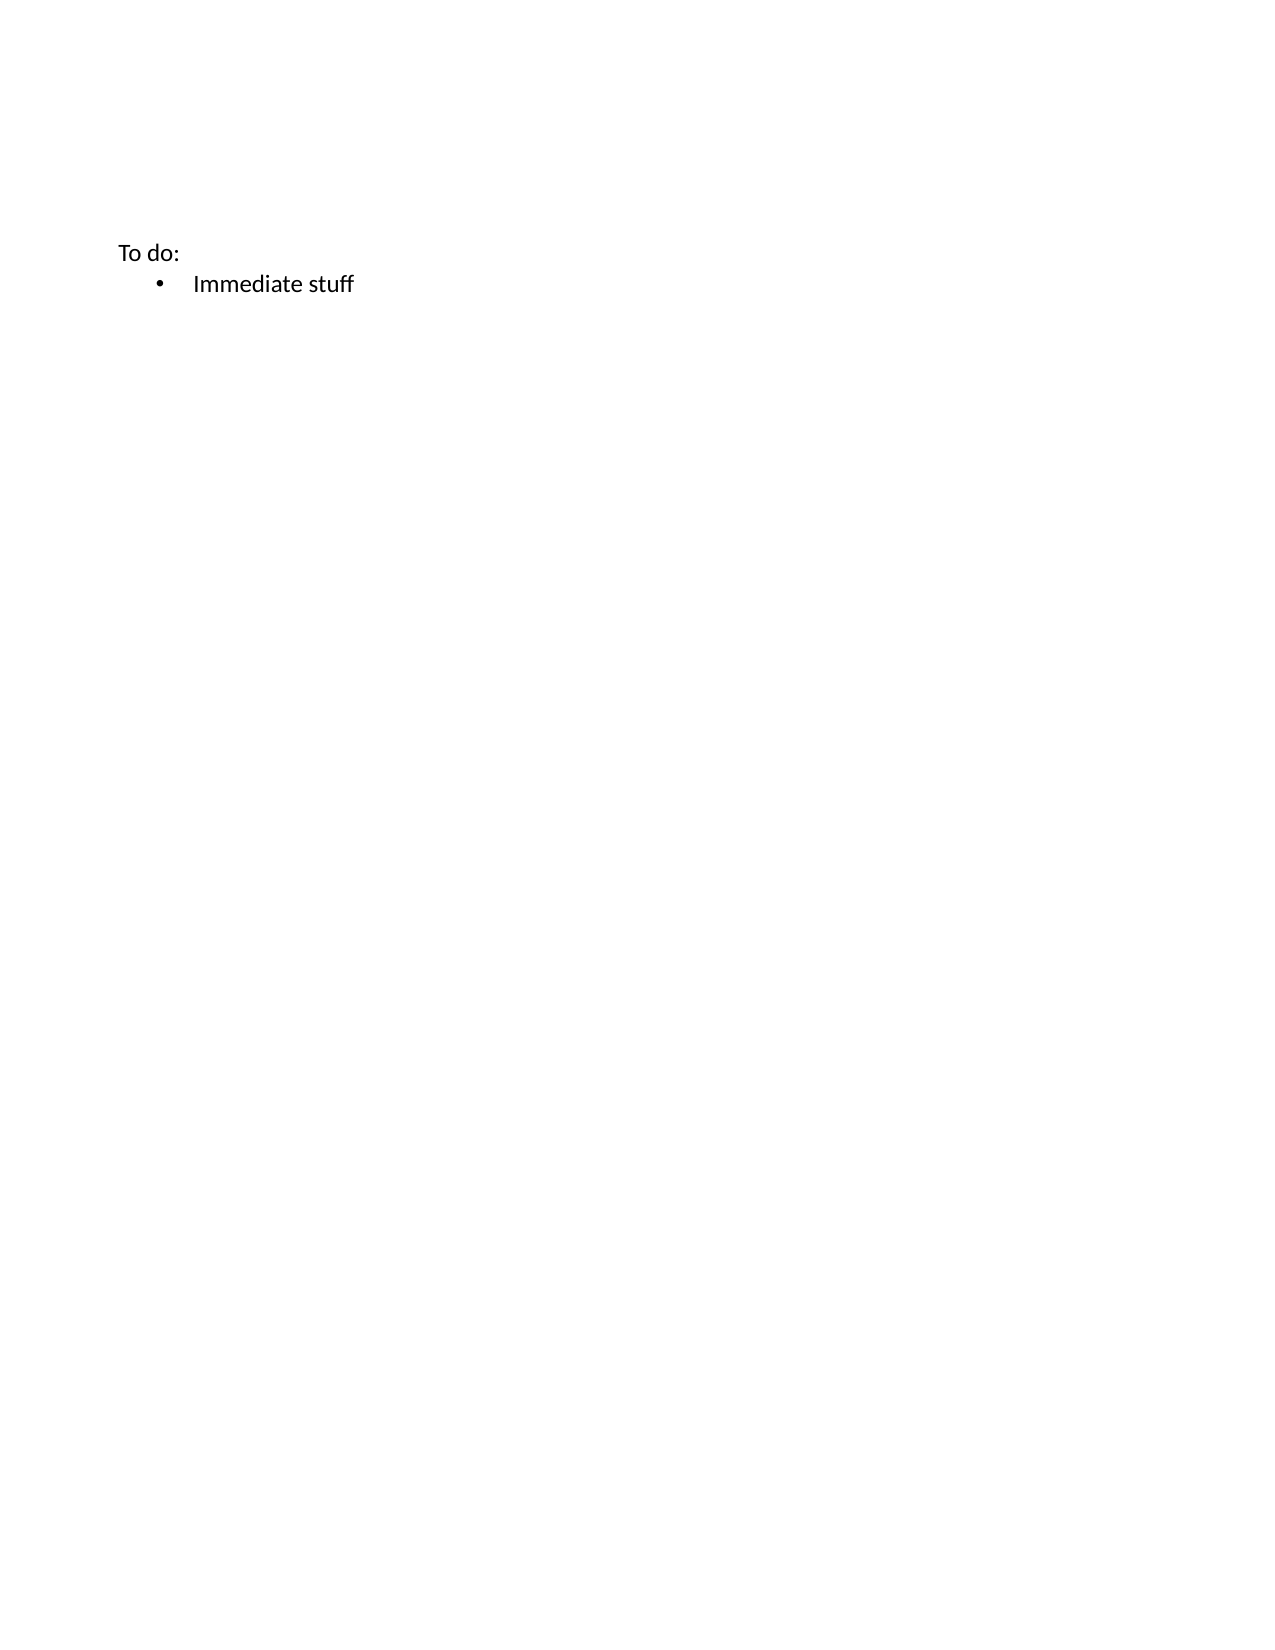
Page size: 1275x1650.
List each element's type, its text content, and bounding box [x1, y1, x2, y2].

list Immediate stuff [156, 268, 1157, 298]
text To do: [118, 237, 1157, 268]
